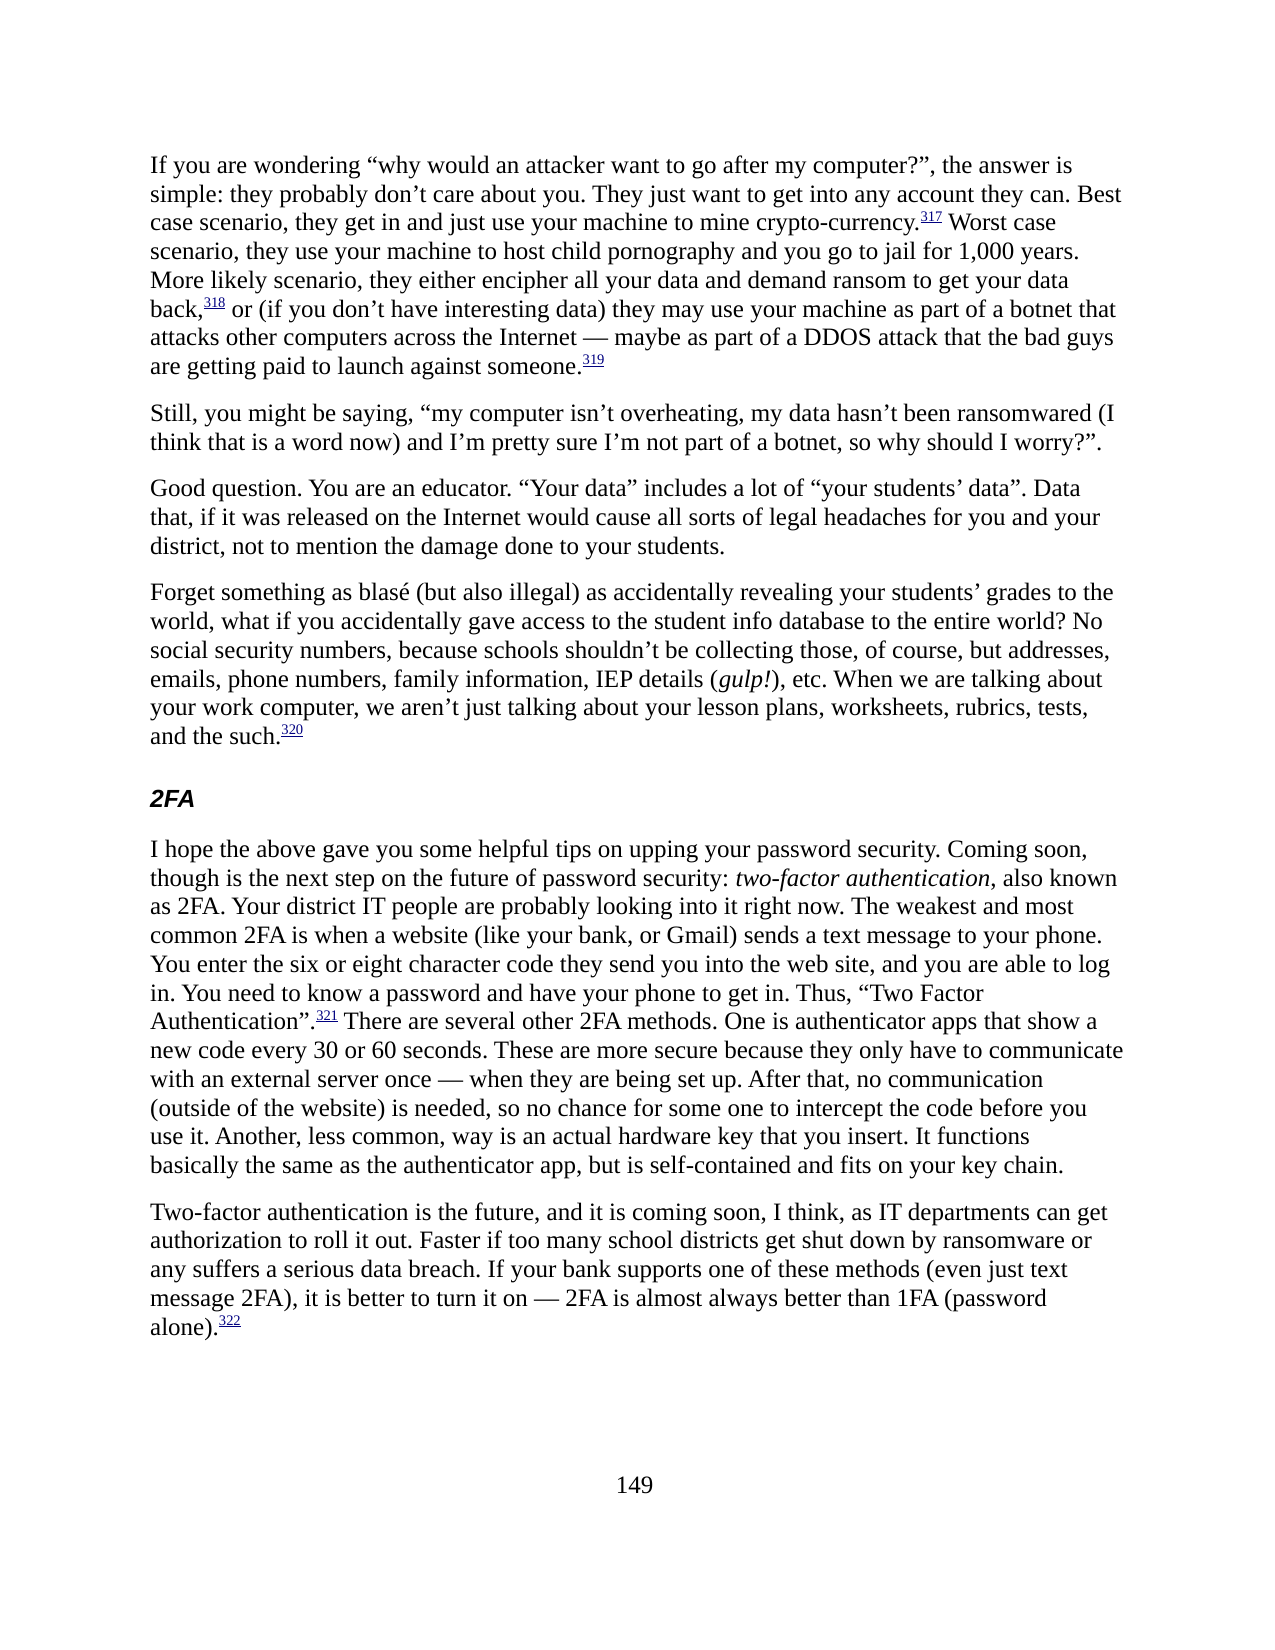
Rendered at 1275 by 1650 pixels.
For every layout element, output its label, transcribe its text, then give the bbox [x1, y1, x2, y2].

text Still, you might be saying, “my computer isn’t overheating, my data hasn’t been ransomwared (I think that is a word now) and I’m pretty sure I’m not part of a botnet, so why should I worry?”. [150, 398, 1125, 455]
subtitle 2FA [150, 784, 1125, 812]
text Two-factor authentication is the future, and it is coming soon, I think, as IT departments can get authorization to roll it out. Faster if too many school districts get shut down by ransomware or any suffers a serious data breach. If your bank supports one of these methods (even just text message 2FA), it is better to turn it on — 2FA is almost always better than 1FA (password alone).322 [150, 1197, 1125, 1341]
text If you are wondering “why would an attacker want to go after my computer?”, the answer is simple: they probably don’t care about you. They just want to get into any account they can. Best case scenario, they get in and just use your machine to mine crypto-currency.317 Worst case scenario, they use your machine to host child pornography and you go to jail for 1,000 years. More likely scenario, they either encipher all your data and demand ransom to get your data back,318 or (if you don’t have interesting data) they may use your machine as part of a botnet that attacks other computers across the Internet — maybe as part of a DDOS attack that the bad guys are getting paid to launch against someone.319 [150, 150, 1125, 380]
text I hope the above gave you some helpful tips on upping your password security. Coming soon, though is the next step on the future of password security: two-factor authentication, also known as 2FA. Your district IT people are probably looking into it right now. The weakest and most common 2FA is when a website (like your bank, or Gmail) sends a text message to your phone. You enter the six or eight character code they send you into the web site, and you are able to log in. You need to know a password and have your phone to get in. Thus, “Two Factor Authentication”.321 There are several other 2FA methods. One is authenticator apps that show a new code every 30 or 60 seconds. These are more secure because they only have to communicate with an external server once — when they are being set up. After that, no communication (outside of the website) is needed, so no chance for some one to intercept the code before you use it. Another, less common, way is an actual hardware key that you insert. It functions basically the same as the authenticator app, but is self-contained and fits on your key chain. [150, 834, 1125, 1179]
text Forget something as blasé (but also illegal) as accidentally revealing your students’ grades to the world, what if you accidentally gave access to the student info database to the entire world? No social security numbers, because schools shouldn’t be collecting those, of course, but addresses, emails, phone numbers, family information, IEP details (gulp!), etc. When we are talking about your work computer, we aren’t just talking about your lesson plans, worksheets, rubrics, tests, and the such.320 [150, 577, 1125, 750]
text Good question. You are an educator. “Your data” includes a lot of “your students’ data”. Data that, if it was released on the Internet would cause all sorts of legal headaches for you and your district, not to mention the damage done to your students. [150, 473, 1125, 559]
